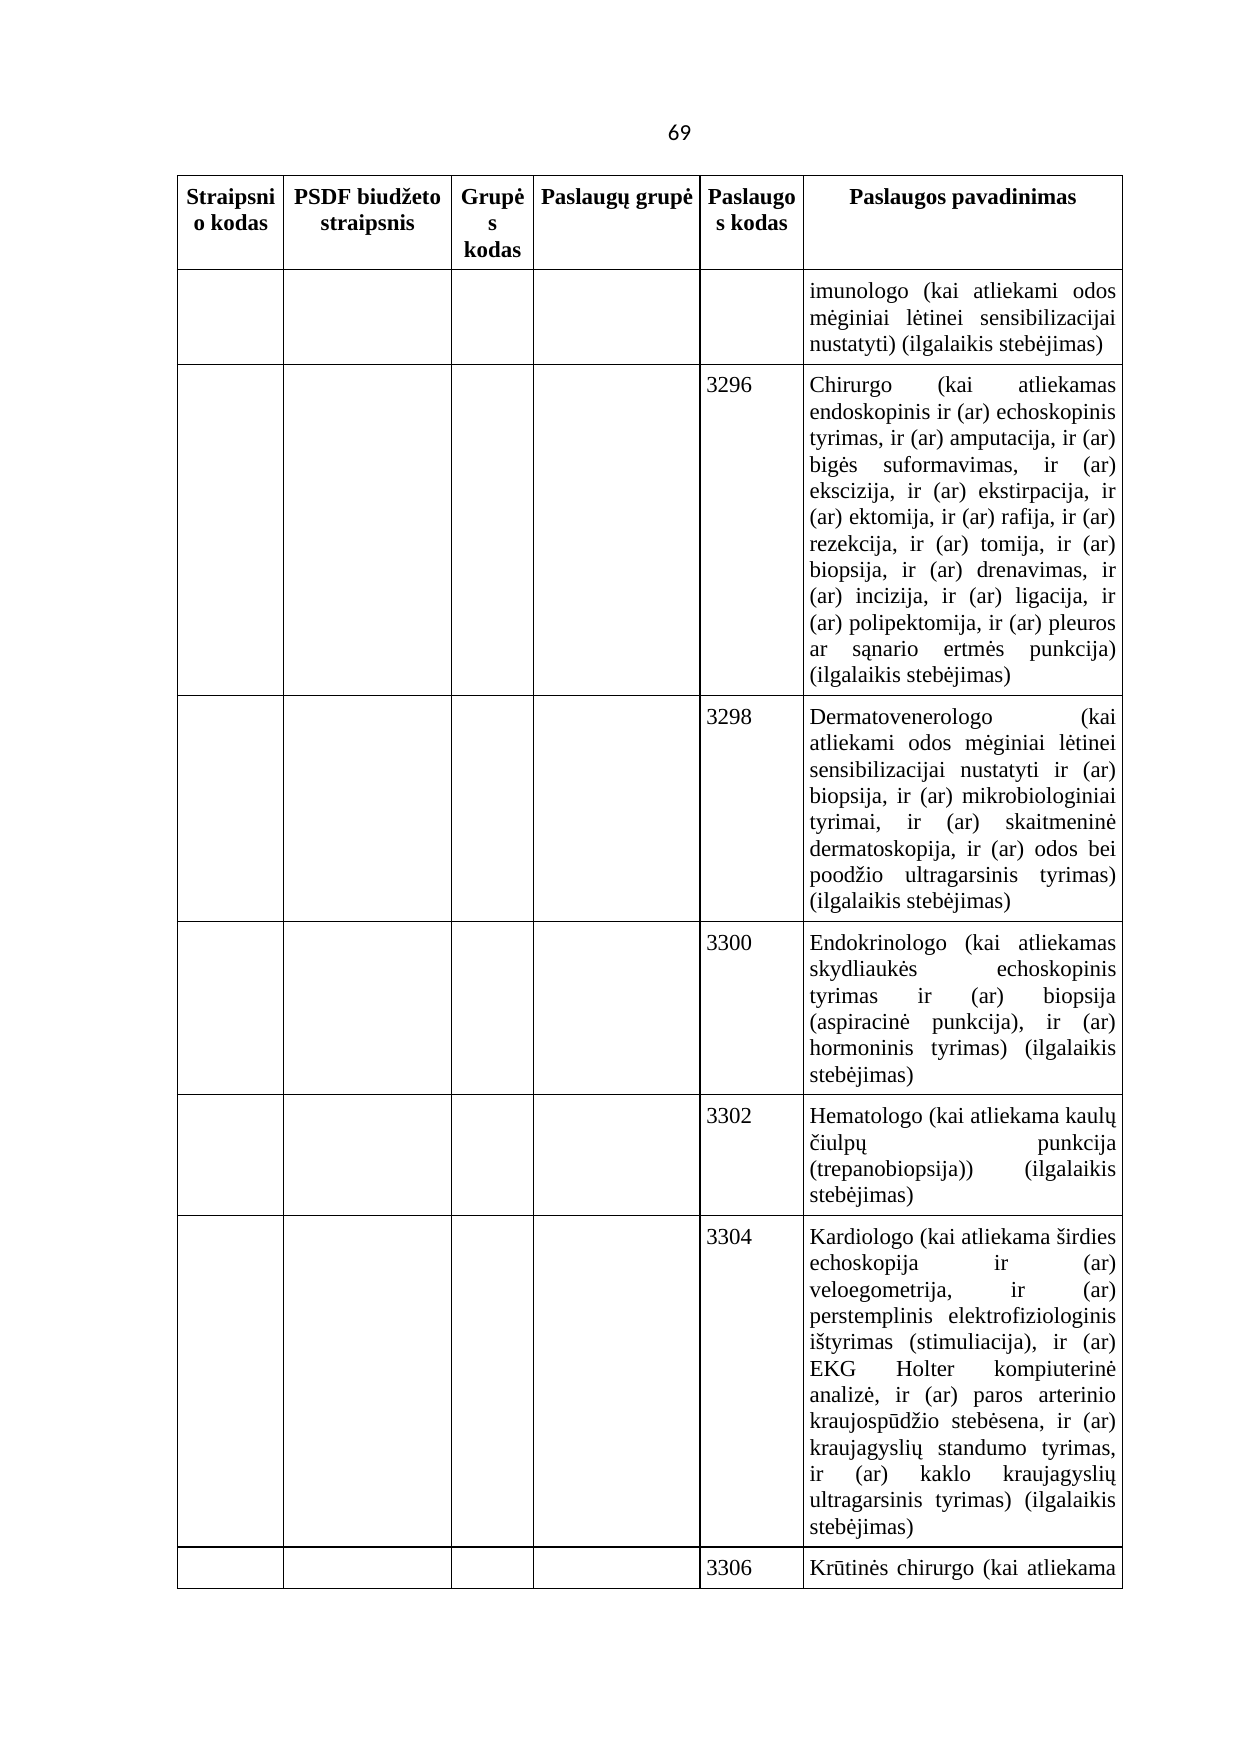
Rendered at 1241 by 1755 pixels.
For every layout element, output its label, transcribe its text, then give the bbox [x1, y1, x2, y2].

table_cell [178, 696, 283, 921]
table_cell [284, 696, 451, 921]
table_cell Dermatovenerologo (kai atliekami odos mėginiai lėtinei sensibilizacijai nustatyti ir (ar) biopsija, ir (ar) mikrobiologiniai tyrimai, ir (ar) skaitmeninė dermatoskopija, ir (ar) odos bei poodžio ultragarsinis tyrimas) (ilgalaikis stebėjimas) [804, 696, 1122, 921]
table_cell [452, 696, 533, 921]
table_header PSDF biudžeto straipsnis [284, 176, 451, 269]
table_cell [534, 1095, 699, 1215]
table_cell [452, 1095, 533, 1215]
table_cell [178, 1548, 283, 1588]
table_cell [534, 270, 699, 363]
table_cell [534, 1216, 699, 1546]
table_cell [284, 1095, 451, 1215]
table_cell [178, 1216, 283, 1546]
table_cell Kardiologo (kai atliekama širdies echoskopija ir (ar) veloegometrija, ir (ar) perstemplinis elektrofiziologinis ištyrimas (stimuliacija), ir (ar) EKG Holter kompiuterinė analizė, ir (ar) paros arterinio kraujospūdžio stebėsena, ir (ar) kraujagyslių standumo tyrimas, ir (ar) kaklo kraujagyslių ultragarsinis tyrimas) (ilgalaikis stebėjimas) [804, 1216, 1122, 1546]
table_cell 3298 [701, 696, 803, 921]
table_cell [701, 270, 803, 363]
table_cell 3304 [701, 1216, 803, 1546]
table_cell [284, 922, 451, 1094]
table_cell [534, 365, 699, 695]
table_cell [452, 1548, 533, 1588]
table_cell Krūtinės chirurgo (kai atliekama [804, 1548, 1122, 1588]
table_header Paslaugos pavadinimas [804, 176, 1122, 269]
table_cell [452, 270, 533, 363]
table_cell [178, 1095, 283, 1215]
table_cell [284, 1216, 451, 1546]
table_cell Hematologo (kai atliekama kaulų čiulpų punkcija (trepanobiopsija)) (ilgalaikis stebėjimas) [804, 1095, 1122, 1215]
table_cell 3302 [701, 1095, 803, 1215]
table_cell [178, 270, 283, 363]
table_cell [284, 270, 451, 363]
table_header Paslaugų grupė [534, 176, 699, 269]
table_cell [178, 922, 283, 1094]
table_cell [534, 922, 699, 1094]
table_cell 3296 [701, 365, 803, 695]
table_cell imunologo (kai atliekami odos mėginiai lėtinei sensibilizacijai nustatyti) (ilgalaikis stebėjimas) [804, 270, 1122, 363]
table_header Straipsnio kodas [178, 176, 283, 269]
table_cell Chirurgo (kai atliekamas endoskopinis ir (ar) echoskopinis tyrimas, ir (ar) amputacija, ir (ar) bigės suformavimas, ir (ar) ekscizija, ir (ar) ekstirpacija, ir (ar) ektomija, ir (ar) rafija, ir (ar) rezekcija, ir (ar) tomija, ir (ar) biopsija, ir (ar) drenavimas, ir (ar) incizija, ir (ar) ligacija, ir (ar) polipektomija, ir (ar) pleuros ar sąnario ertmės punkcija) (ilgalaikis stebėjimas) [804, 365, 1122, 695]
table_cell [452, 922, 533, 1094]
table_cell [178, 365, 283, 695]
table_cell Endokrinologo (kai atliekamas skydliaukės echoskopinis tyrimas ir (ar) biopsija (aspiracinė punkcija), ir (ar) hormoninis tyrimas) (ilgalaikis stebėjimas) [804, 922, 1122, 1094]
table_cell [284, 1548, 451, 1588]
table_cell 3300 [701, 922, 803, 1094]
table_header Paslaugos kodas [701, 176, 803, 269]
table_cell [284, 365, 451, 695]
table_cell 3306 [701, 1548, 803, 1588]
table_cell [534, 696, 699, 921]
table_cell [534, 1548, 699, 1588]
table_cell [452, 365, 533, 695]
table_header Grupės kodas [452, 176, 533, 269]
table_cell [452, 1216, 533, 1546]
